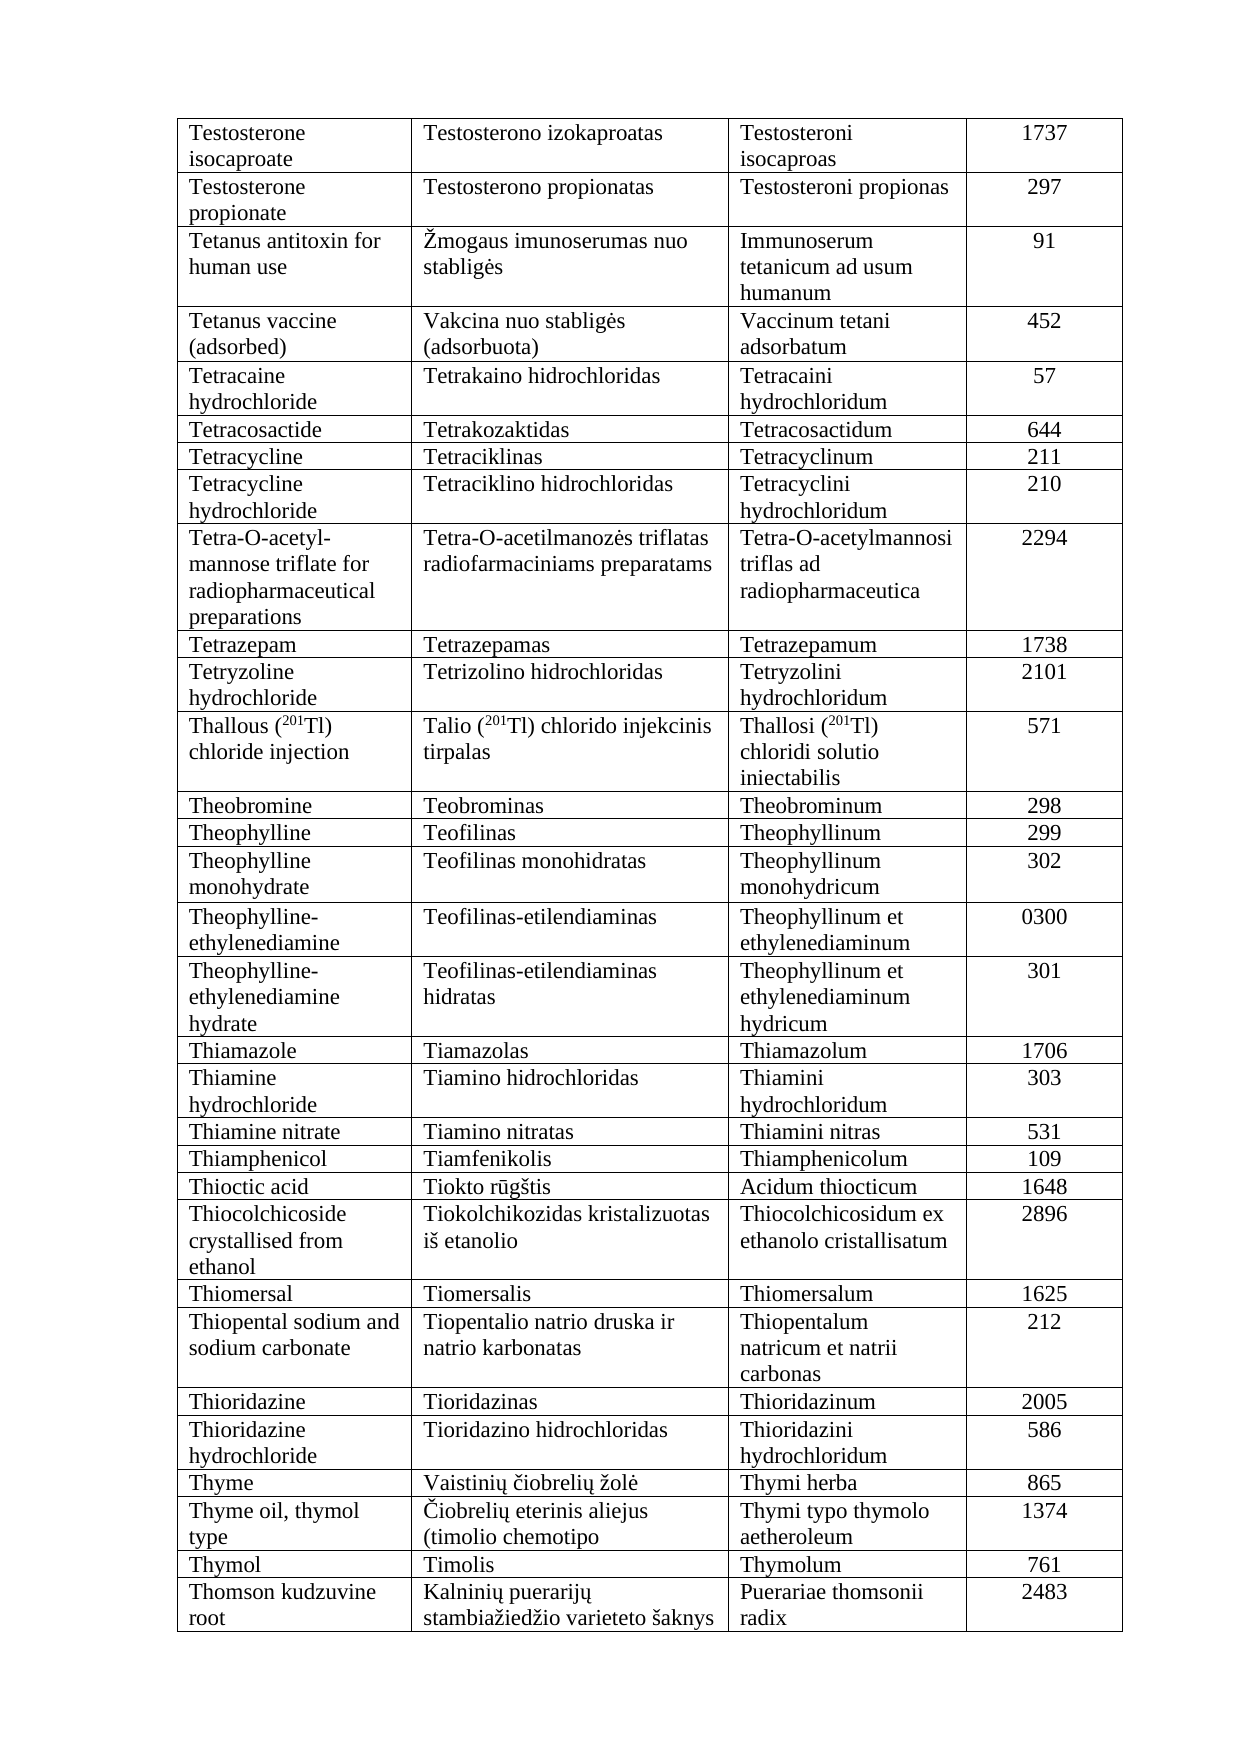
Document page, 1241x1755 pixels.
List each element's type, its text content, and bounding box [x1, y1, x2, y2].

table_cell Thiocolchicoside crystallised from ethanol [178, 1200, 411, 1279]
table_cell Thiamini hydrochloridum [729, 1064, 966, 1117]
table_cell Thymi typo thymolo aetheroleum [729, 1497, 966, 1549]
table_cell Vakcina nuo stabligės (adsorbuota) [412, 307, 728, 361]
table_cell Tetanus antitoxin for human use [178, 227, 411, 306]
table_cell Theophyllinum [729, 819, 966, 846]
table_cell Thiamine hydrochloride [178, 1064, 411, 1117]
table_cell Thallosi (201Tl) chloridi solutio iniectabilis [729, 712, 966, 791]
table_cell Tetracosactide [178, 416, 411, 442]
table_cell Theophylline-ethylenediamine [178, 903, 411, 956]
table_cell Tiamino nitratas [412, 1118, 728, 1144]
table_cell Thiamine nitrate [178, 1118, 411, 1144]
table_cell Thioridazine hydrochloride [178, 1416, 411, 1468]
table_cell Tetracaini hydrochloridum [729, 362, 966, 414]
table_cell Žmogaus imunoserumas nuo stabligės [412, 227, 728, 306]
table_cell Theophyllinum et ethylenediaminum [729, 903, 966, 956]
table_cell Teofilinas monohidratas [412, 847, 728, 902]
table_cell Testosteroni isocaproas [729, 119, 966, 172]
table_cell Theobromine [178, 792, 411, 818]
table_cell 298 [967, 792, 1122, 818]
table_cell Theophylline monohydrate [178, 847, 411, 902]
table_cell Tetanus vaccine (adsorbed) [178, 307, 411, 361]
table_cell 297 [967, 173, 1122, 226]
table_cell 571 [967, 712, 1122, 791]
table_cell Theophyllinum et ethylenediaminum hydricum [729, 957, 966, 1036]
table_cell Thiopental sodium and sodium carbonate [178, 1308, 411, 1387]
table_cell Teobrominas [412, 792, 728, 818]
table_cell Teofilinas-etilendiaminas [412, 903, 728, 956]
table_cell 1648 [967, 1173, 1122, 1199]
table_cell 303 [967, 1064, 1122, 1117]
table_cell Thiamazole [178, 1037, 411, 1063]
table_cell Tetra-O-acetylmannosi triflas ad radiopharmaceutica [729, 524, 966, 629]
table_cell Theobrominum [729, 792, 966, 818]
table_cell Tetryzolini hydrochloridum [729, 658, 966, 711]
table_cell Tetrizolino hidrochloridas [412, 658, 728, 711]
table_cell Theophylline-ethylenediamine hydrate [178, 957, 411, 1036]
table_cell 2294 [967, 524, 1122, 629]
table_cell 1737 [967, 119, 1122, 172]
table_cell Immunoserum tetanicum ad usum humanum [729, 227, 966, 306]
table_cell Tioridazino hidrochloridas [412, 1416, 728, 1468]
table_cell Tiopentalio natrio druska ir natrio karbonatas [412, 1308, 728, 1387]
table_cell Tetra-O-acetyl-mannose triflate for radiopharmaceutical preparations [178, 524, 411, 629]
table_cell Tetracyclinum [729, 443, 966, 469]
table_cell Thioctic acid [178, 1173, 411, 1199]
table_cell 2005 [967, 1388, 1122, 1415]
table_cell Thiopentalum natricum et natrii carbonas [729, 1308, 966, 1387]
table_cell Acidum thiocticum [729, 1173, 966, 1199]
table_cell Talio (201Tl) chlorido injekcinis tirpalas [412, 712, 728, 791]
table_cell Tetracaine hydrochloride [178, 362, 411, 414]
table_cell Thiamini nitras [729, 1118, 966, 1144]
table_cell 0300 [967, 903, 1122, 956]
table_cell Puerariae thomsonii radix [729, 1578, 966, 1631]
table_cell 1706 [967, 1037, 1122, 1063]
table_cell Thiamphenicolum [729, 1146, 966, 1172]
table_cell Tetrazepamas [412, 631, 728, 657]
table_cell 452 [967, 307, 1122, 361]
table_cell Tiokto rūgštis [412, 1173, 728, 1199]
table_cell Thymi herba [729, 1470, 966, 1496]
table_cell Kalninių puerarijų stambiažiedžio varieteto šaknys [412, 1578, 728, 1631]
table_cell Testosterono propionatas [412, 173, 728, 226]
table_cell Teofilinas [412, 819, 728, 846]
table_cell 212 [967, 1308, 1122, 1387]
table_cell Tetrazepam [178, 631, 411, 657]
table_cell 1738 [967, 631, 1122, 657]
table_cell Tioridazinas [412, 1388, 728, 1415]
table_cell 644 [967, 416, 1122, 442]
table_cell Thomson kudzuvine root [178, 1578, 411, 1631]
table_cell Tetracycline hydrochloride [178, 470, 411, 523]
table_cell Vaistinių čiobrelių žolė [412, 1470, 728, 1496]
table_cell Tetra-O-acetilmanozės triflatas radiofarmaciniams preparatams [412, 524, 728, 629]
table_cell 531 [967, 1118, 1122, 1144]
table_cell Theophylline [178, 819, 411, 846]
table_cell 109 [967, 1146, 1122, 1172]
table_cell 299 [967, 819, 1122, 846]
table_cell Testosterone isocaproate [178, 119, 411, 172]
table_cell Tiamfenikolis [412, 1146, 728, 1172]
table_cell 2896 [967, 1200, 1122, 1279]
table_cell Tetracyclini hydrochloridum [729, 470, 966, 523]
table_cell Čiobrelių eterinis aliejus (timolio chemotipo [412, 1497, 728, 1549]
table_cell 302 [967, 847, 1122, 902]
table_cell Teofilinas-etilendiaminas hidratas [412, 957, 728, 1036]
table_cell 91 [967, 227, 1122, 306]
table_cell Tiokolchikozidas kristalizuotas iš etanolio [412, 1200, 728, 1279]
table_cell Testosterone propionate [178, 173, 411, 226]
table_cell Theophyllinum monohydricum [729, 847, 966, 902]
table_cell Thiocolchicosidum ex ethanolo cristallisatum [729, 1200, 966, 1279]
table_cell 57 [967, 362, 1122, 414]
table_cell Thyme [178, 1470, 411, 1496]
table_cell 586 [967, 1416, 1122, 1468]
table_cell 1625 [967, 1280, 1122, 1307]
table_cell 210 [967, 470, 1122, 523]
table_cell Thioridazinum [729, 1388, 966, 1415]
table_cell Thioridazini hydrochloridum [729, 1416, 966, 1468]
table_cell 211 [967, 443, 1122, 469]
table_cell Thiamazolum [729, 1037, 966, 1063]
table_cell Tetracosactidum [729, 416, 966, 442]
table_cell Thiomersalum [729, 1280, 966, 1307]
table_cell Thymol [178, 1551, 411, 1577]
table_cell Timolis [412, 1551, 728, 1577]
table_cell Testosterono izokaproatas [412, 119, 728, 172]
table_cell Thymolum [729, 1551, 966, 1577]
table_cell Thiomersal [178, 1280, 411, 1307]
table_cell 761 [967, 1551, 1122, 1577]
table_cell Tetraciklino hidrochloridas [412, 470, 728, 523]
table_cell Thioridazine [178, 1388, 411, 1415]
table_cell Thyme oil, thymol type [178, 1497, 411, 1549]
table_cell Tetryzoline hydrochloride [178, 658, 411, 711]
table_cell Vaccinum tetani adsorbatum [729, 307, 966, 361]
table_cell Tiomersalis [412, 1280, 728, 1307]
table_cell 2483 [967, 1578, 1122, 1631]
table_cell Tetraciklinas [412, 443, 728, 469]
table_cell Tiamazolas [412, 1037, 728, 1063]
table_cell 865 [967, 1470, 1122, 1496]
table_cell Tetrakozaktidas [412, 416, 728, 442]
table_cell Testosteroni propionas [729, 173, 966, 226]
table_cell 301 [967, 957, 1122, 1036]
table_cell Tetrazepamum [729, 631, 966, 657]
table_cell Thallous (201Tl) chloride injection [178, 712, 411, 791]
table_cell Tetracycline [178, 443, 411, 469]
table_cell 1374 [967, 1497, 1122, 1549]
table_cell Tiamino hidrochloridas [412, 1064, 728, 1117]
table_cell 2101 [967, 658, 1122, 711]
table_cell Thiamphenicol [178, 1146, 411, 1172]
table_cell Tetrakaino hidrochloridas [412, 362, 728, 414]
